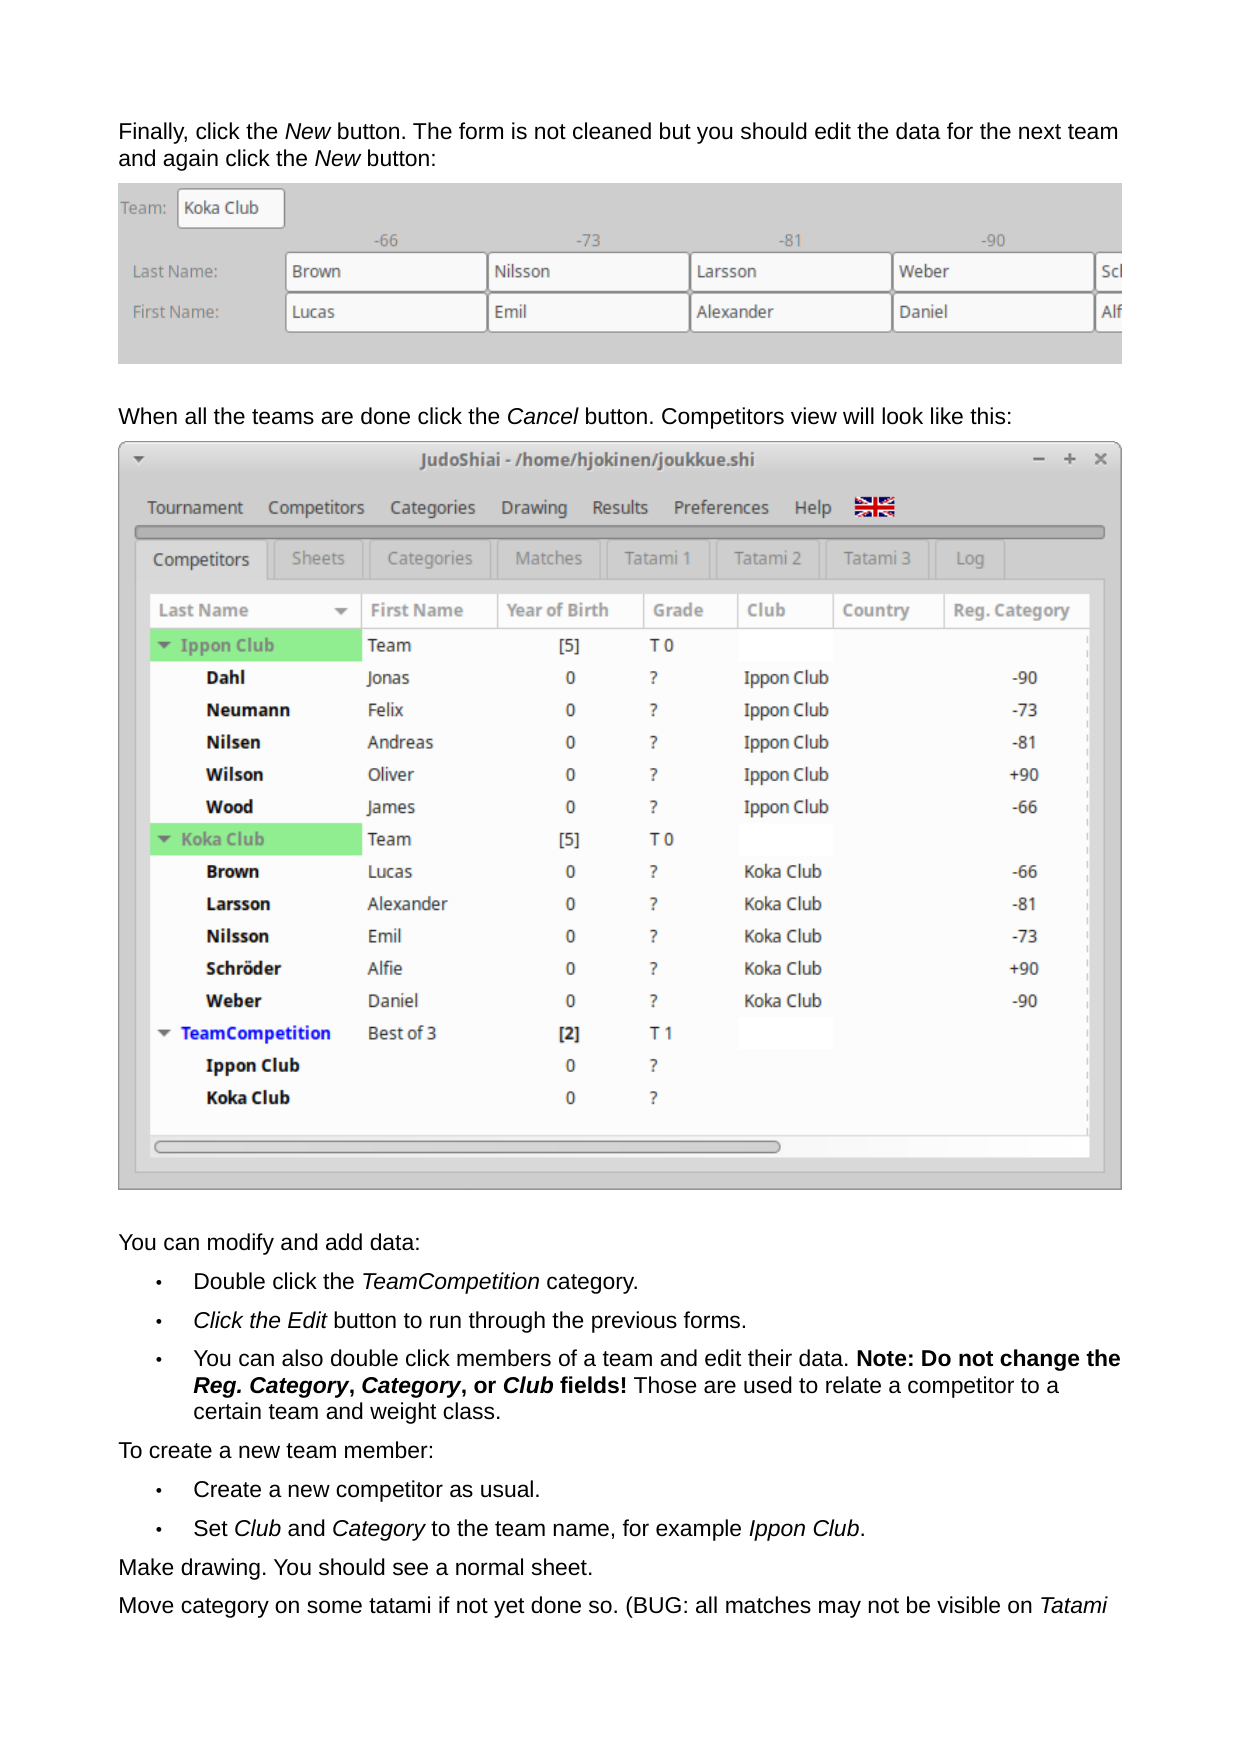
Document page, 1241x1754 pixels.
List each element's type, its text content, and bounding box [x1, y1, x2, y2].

text Finally, click the New button. The form is not cleaned but you should edit the data for the next team and again click the New button: [118, 118, 1122, 171]
list Set Club and Category to the team name, for example Ippon Club. [156, 1515, 1122, 1541]
text Move category on some tatami if not yet done so. (BUG: all matches may not be visible on Tatami [118, 1592, 1122, 1619]
list Create a new competitor as usual. [156, 1476, 1122, 1502]
list You can also double click members of a team and edit their data. Note: Do not change the Reg. Category, Category, or Club fields! Those are used to relate a competitor to a certain team and weight class. [156, 1345, 1122, 1424]
list Double click the TeamCompetition category. [156, 1268, 1122, 1294]
picture [118, 441, 1122, 1190]
text When all the teams are done click the Cancel button. Competitors view will look like this: [118, 403, 1122, 429]
text To create a new team member: [118, 1437, 1122, 1463]
picture [118, 183, 1122, 364]
text Make drawing. You should see a normal sheet. [118, 1553, 1122, 1580]
list Click the Edit button to run through the previous forms. [156, 1307, 1122, 1333]
text You can modify and add data: [118, 1229, 1122, 1255]
